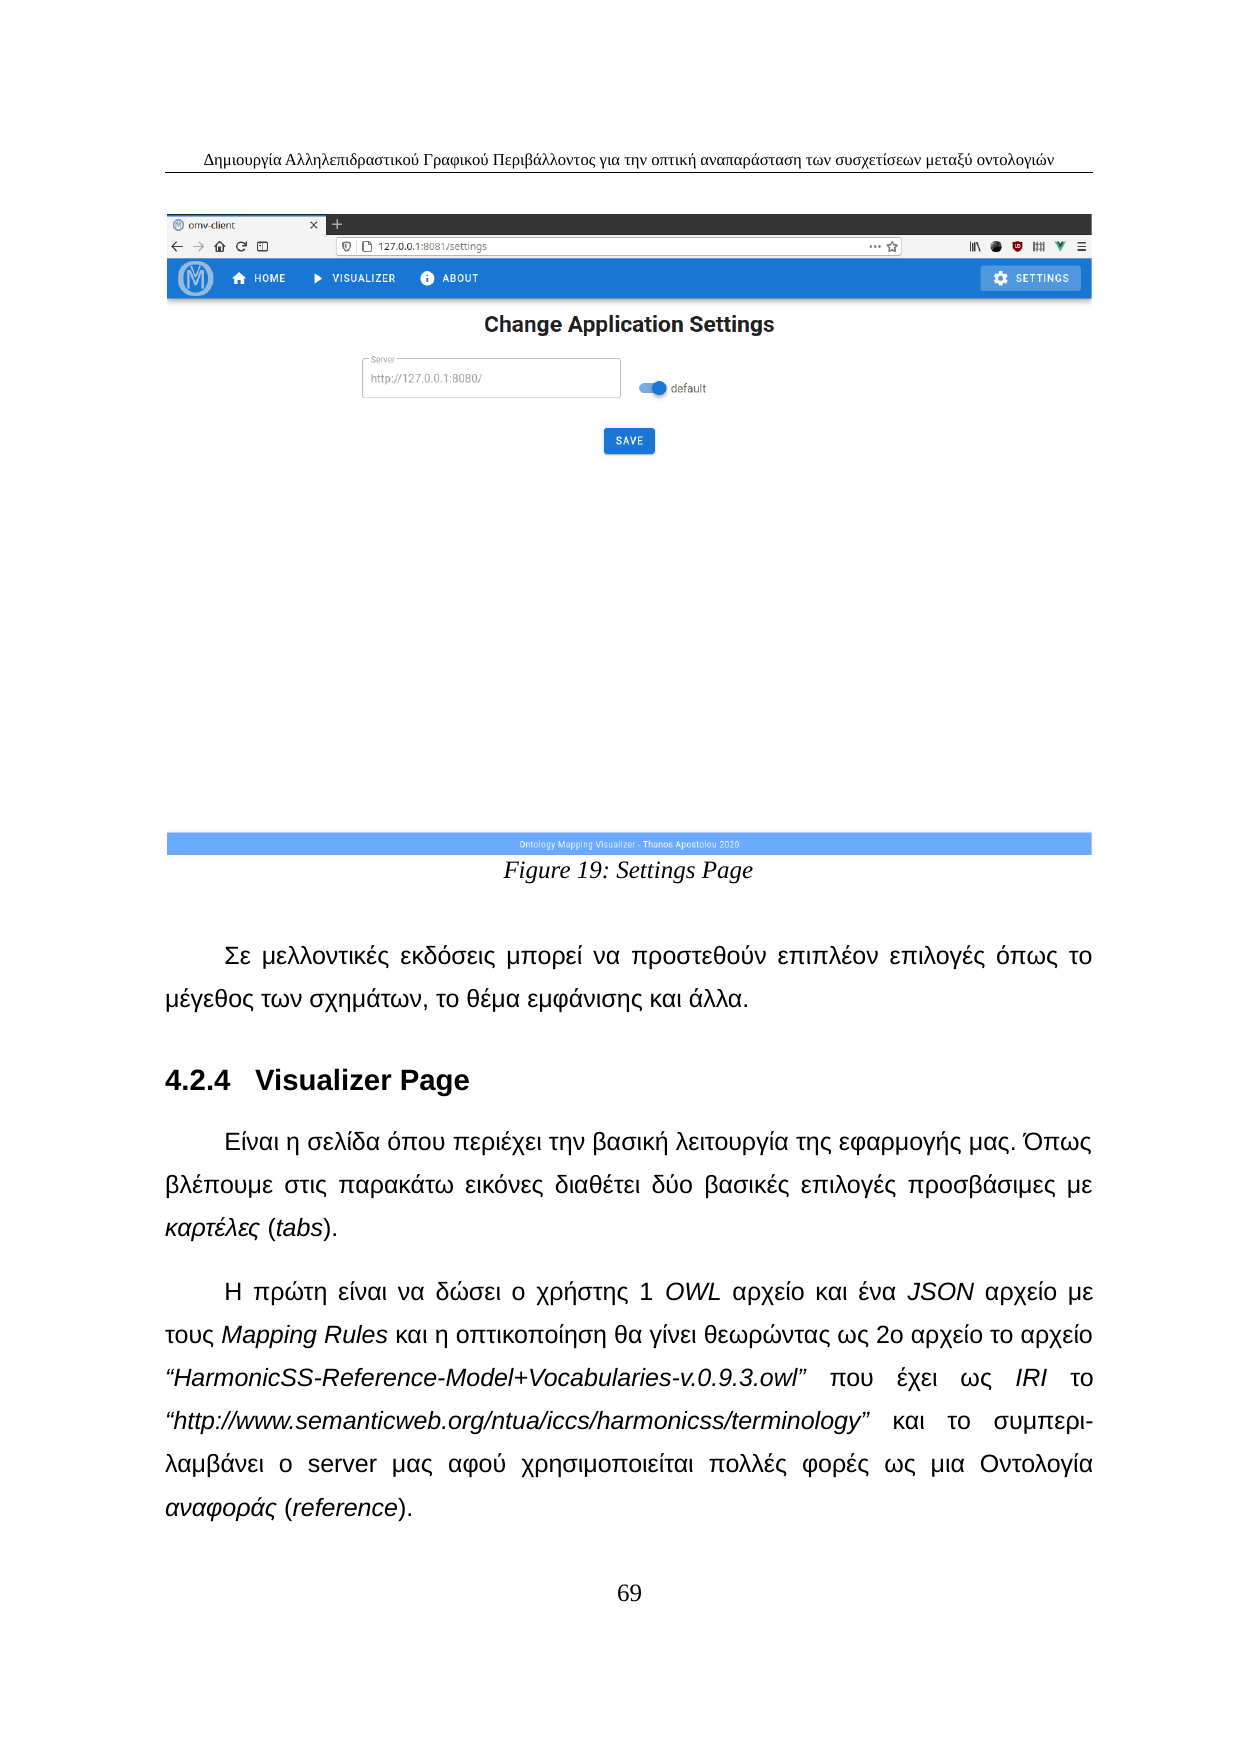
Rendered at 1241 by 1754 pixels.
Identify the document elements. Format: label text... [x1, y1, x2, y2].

text Είναι η σελίδα όπου περιέχει την βασική λειτουργία της εφαρμογής μας. Όπως βλέπουμε στις παρακάτω εικόνες διαθέτει δύο βασικές επιλογές προσβάσιμες με καρτέλες (tabs). [165, 1126, 1093, 1241]
picture [167, 214, 1092, 855]
text Η πρώτη είναι να δώσει ο χρήστης 1 OWL αρχείο και ένα JSON αρχείο με τους Mapping Rules και η οπτικοποίηση θα γίνει θεωρώντας ως 2ο αρχείο το αρχείο “HarmonicSS-Reference-Model+Vocabularies-v.0.9.3.owl” που έχει ως IRI το “http://www.semanticweb.org/ntua/iccs/harmonicss/terminology” και το συμπερι-λαμβάνει ο server μας αφού χρησιμοποιείται πολλές φορές ως μια Οντολογία αναφοράς (reference). [165, 1277, 1093, 1521]
text Σε μελλοντικές εκδόσεις μπορεί να προστεθούν επιπλέον επιλογές όπως το μέγεθος των σχημάτων, το θέμα εμφάνισης και άλλα. [165, 941, 1093, 1013]
text Figure 19: Settings Page [262, 855, 996, 883]
subtitle Visualizer Page [165, 1063, 1093, 1097]
